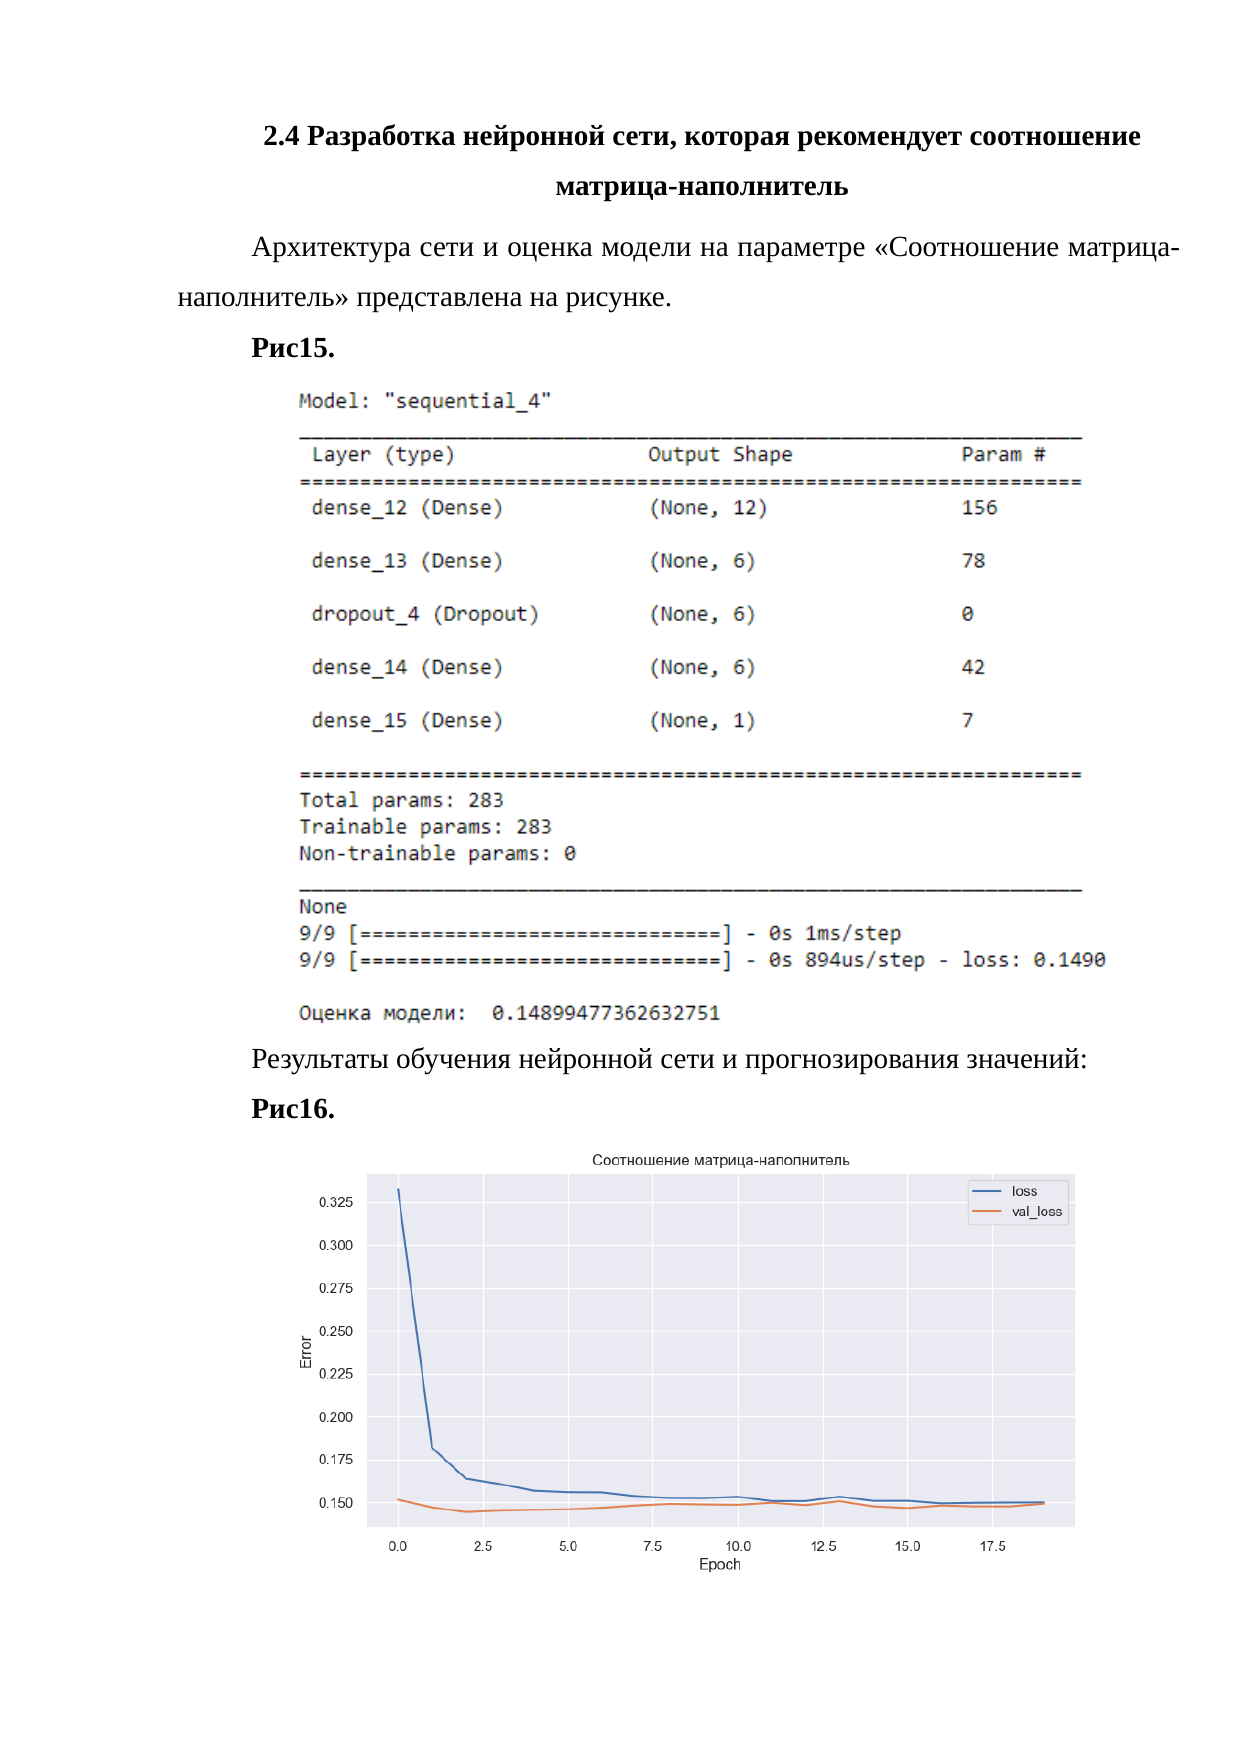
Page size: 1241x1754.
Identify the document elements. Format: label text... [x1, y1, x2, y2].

text Результаты обучения нейронной сети и прогнозирования значений: [177, 1042, 1181, 1075]
text 2.4 Разработка нейронной сети, которая рекомендует соотношение матрица-наполнитель [223, 118, 1181, 202]
picture [251, 380, 1127, 1042]
text Рис16. [177, 1091, 1181, 1125]
picture [269, 1141, 1089, 1581]
text Архитектура сети и оценка модели на параметре «Соотношение матрица-наполнитель» представлена на рисунке. [177, 229, 1181, 313]
text Рис15. [177, 330, 1181, 363]
